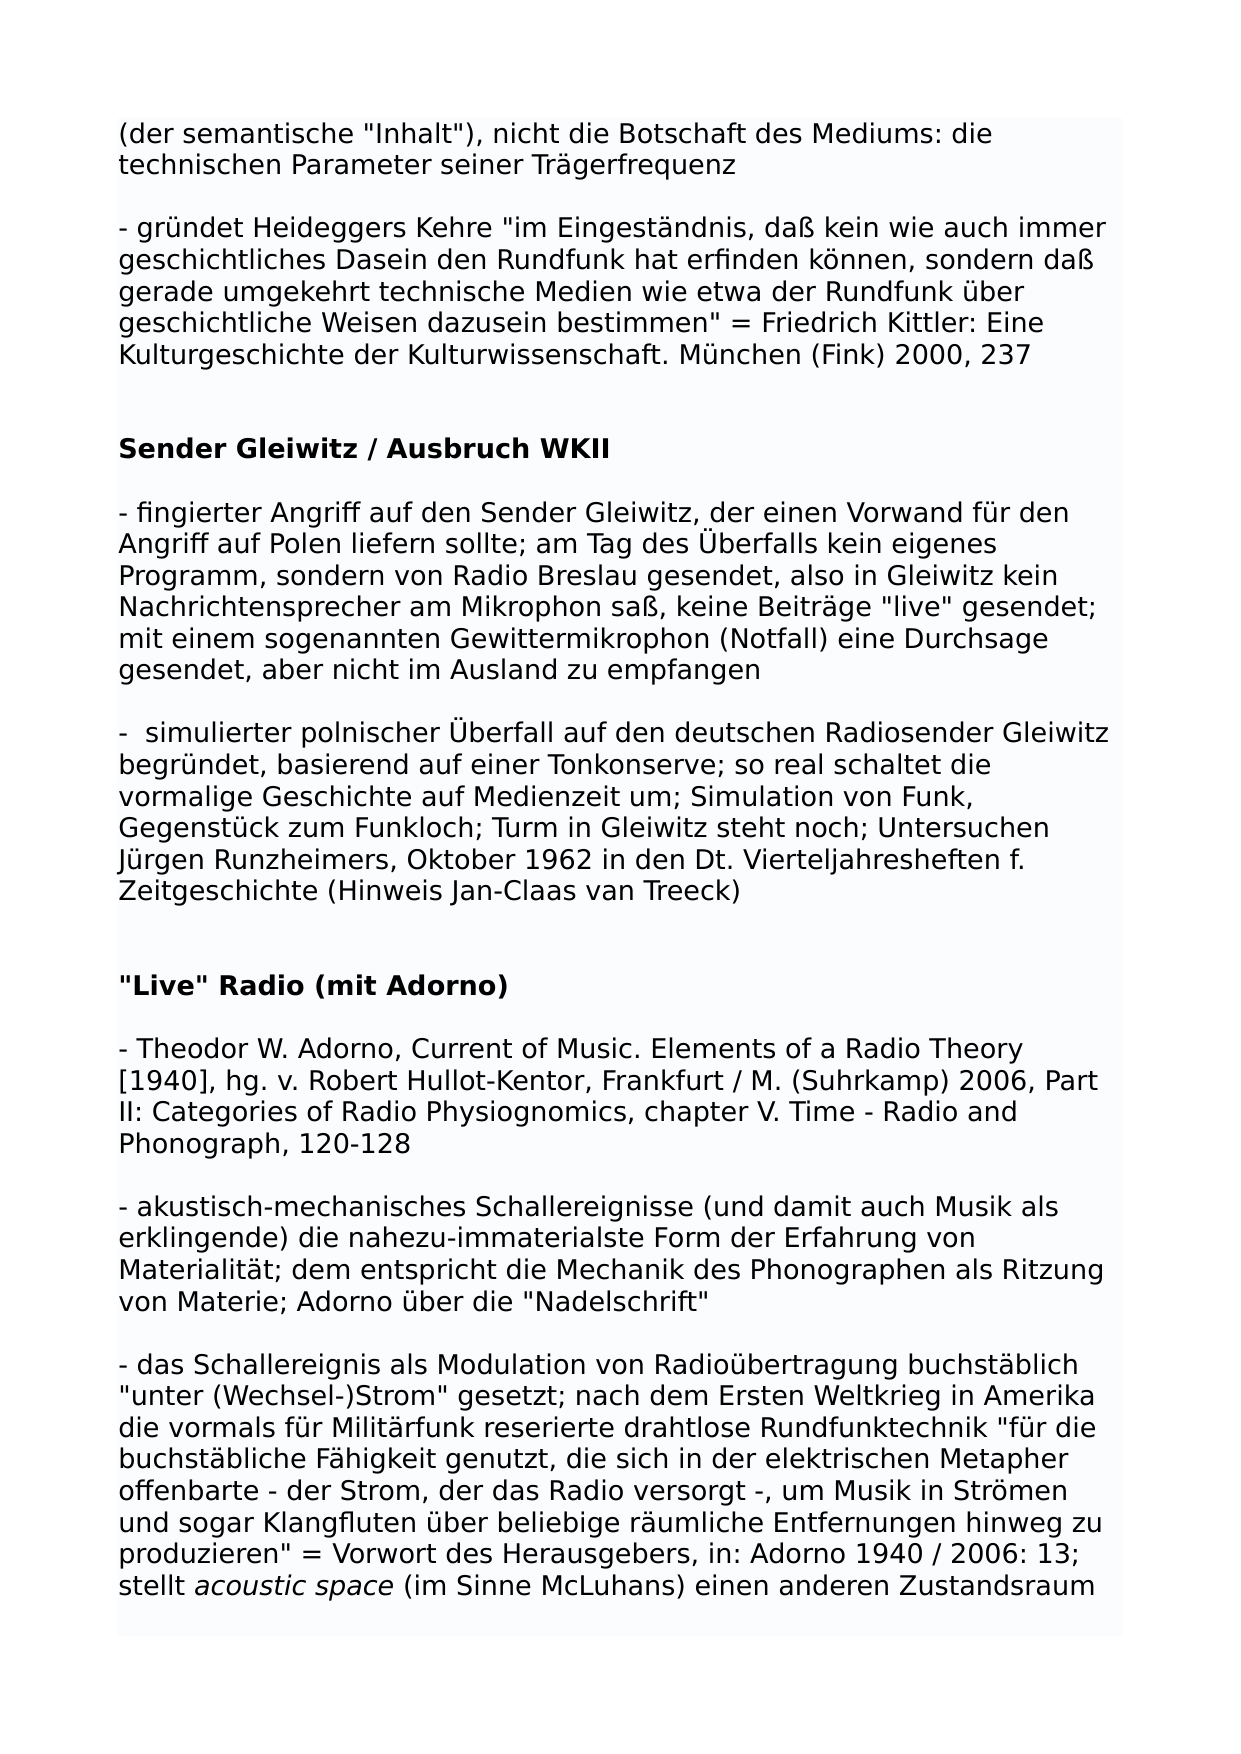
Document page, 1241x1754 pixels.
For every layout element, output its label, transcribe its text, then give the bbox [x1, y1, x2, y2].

text "Live" Radio (mit Adorno) [118, 970, 1122, 1002]
text (der semantische "Inhalt"), nicht die Botschaft des Mediums: die technischen Parameter seiner Trägerfrequenz [118, 118, 1122, 181]
text Sender Gleiwitz / Ausbruch WKII [118, 434, 1122, 465]
text - Theodor W. Adorno, Current of Music. Elements of a Radio Theory [1940], hg. v. Robert Hullot-Kentor, Frankfurt / M. (Suhrkamp) 2006, Part II: Categories of Radio Physiognomics, chapter V. Time - Radio and Phonograph, 120-128 [118, 1033, 1122, 1160]
text - akustisch-mechanisches Schallereignisse (und damit auch Musik als erklingende) die nahezu-immaterialste Form der Erfahrung von Materialität; dem entspricht die Mechanik des Phonographen als Ritzung von Materie; Adorno über die "Nadelschrift" [118, 1191, 1122, 1317]
text - gründet Heideggers Kehre "im Eingeständnis, daß kein wie auch immer geschichtliches Dasein den Rundfunk hat erfinden können, sondern daß gerade umgekehrt technische Medien wie etwa der Rundfunk über geschichtliche Weisen dazusein bestimmen" = Friedrich Kittler: Eine Kulturgeschichte der Kulturwissenschaft. München (Fink) 2000, 237 [118, 213, 1122, 371]
text - simulierter polnischer Überfall auf den deutschen Radiosender Gleiwitz begründet, basierend auf einer Tonkonserve; so real schaltet die vormalige Geschichte auf Medienzeit um; Simulation von Funk, Gegenstück zum Funkloch; Turm in Gleiwitz steht noch; Untersuchen Jürgen Runzheimers, Oktober 1962 in den Dt. Vierteljahresheften f. Zeitgeschichte (Hinweis Jan-Claas van Treeck) [118, 718, 1122, 907]
text - das Schallereignis als Modulation von Radioübertragung buchstäblich "unter (Wechsel-)Strom" gesetzt; nach dem Ersten Weltkrieg in Amerika die vormals für Militärfunk reserierte drahtlose Rundfunktechnik "für die buchstäbliche Fähigkeit genutzt, die sich in der elektrischen Metapher offenbarte - der Strom, der das Radio versorgt -, um Musik in Strömen und sogar Klangfluten über beliebige räumliche Entfernungen hinweg zu produzieren" = Vorwort des Herausgebers, in: Adorno 1940 / 2006: 13; stellt acoustic space (im Sinne McLuhans) einen anderen Zustandsraum [118, 1349, 1122, 1602]
text - fingierter Angriff auf den Sender Gleiwitz, der einen Vorwand für den Angriff auf Polen liefern sollte; am Tag des Überfalls kein eigenes Programm, sondern von Radio Breslau gesendet, also in Gleiwitz kein Nachrichtensprecher am Mikrophon saß, keine Beiträge "live" gesendet; mit einem sogenannten Gewittermikrophon (Notfall) eine Durchsage gesendet, aber nicht im Ausland zu empfangen [118, 497, 1122, 686]
